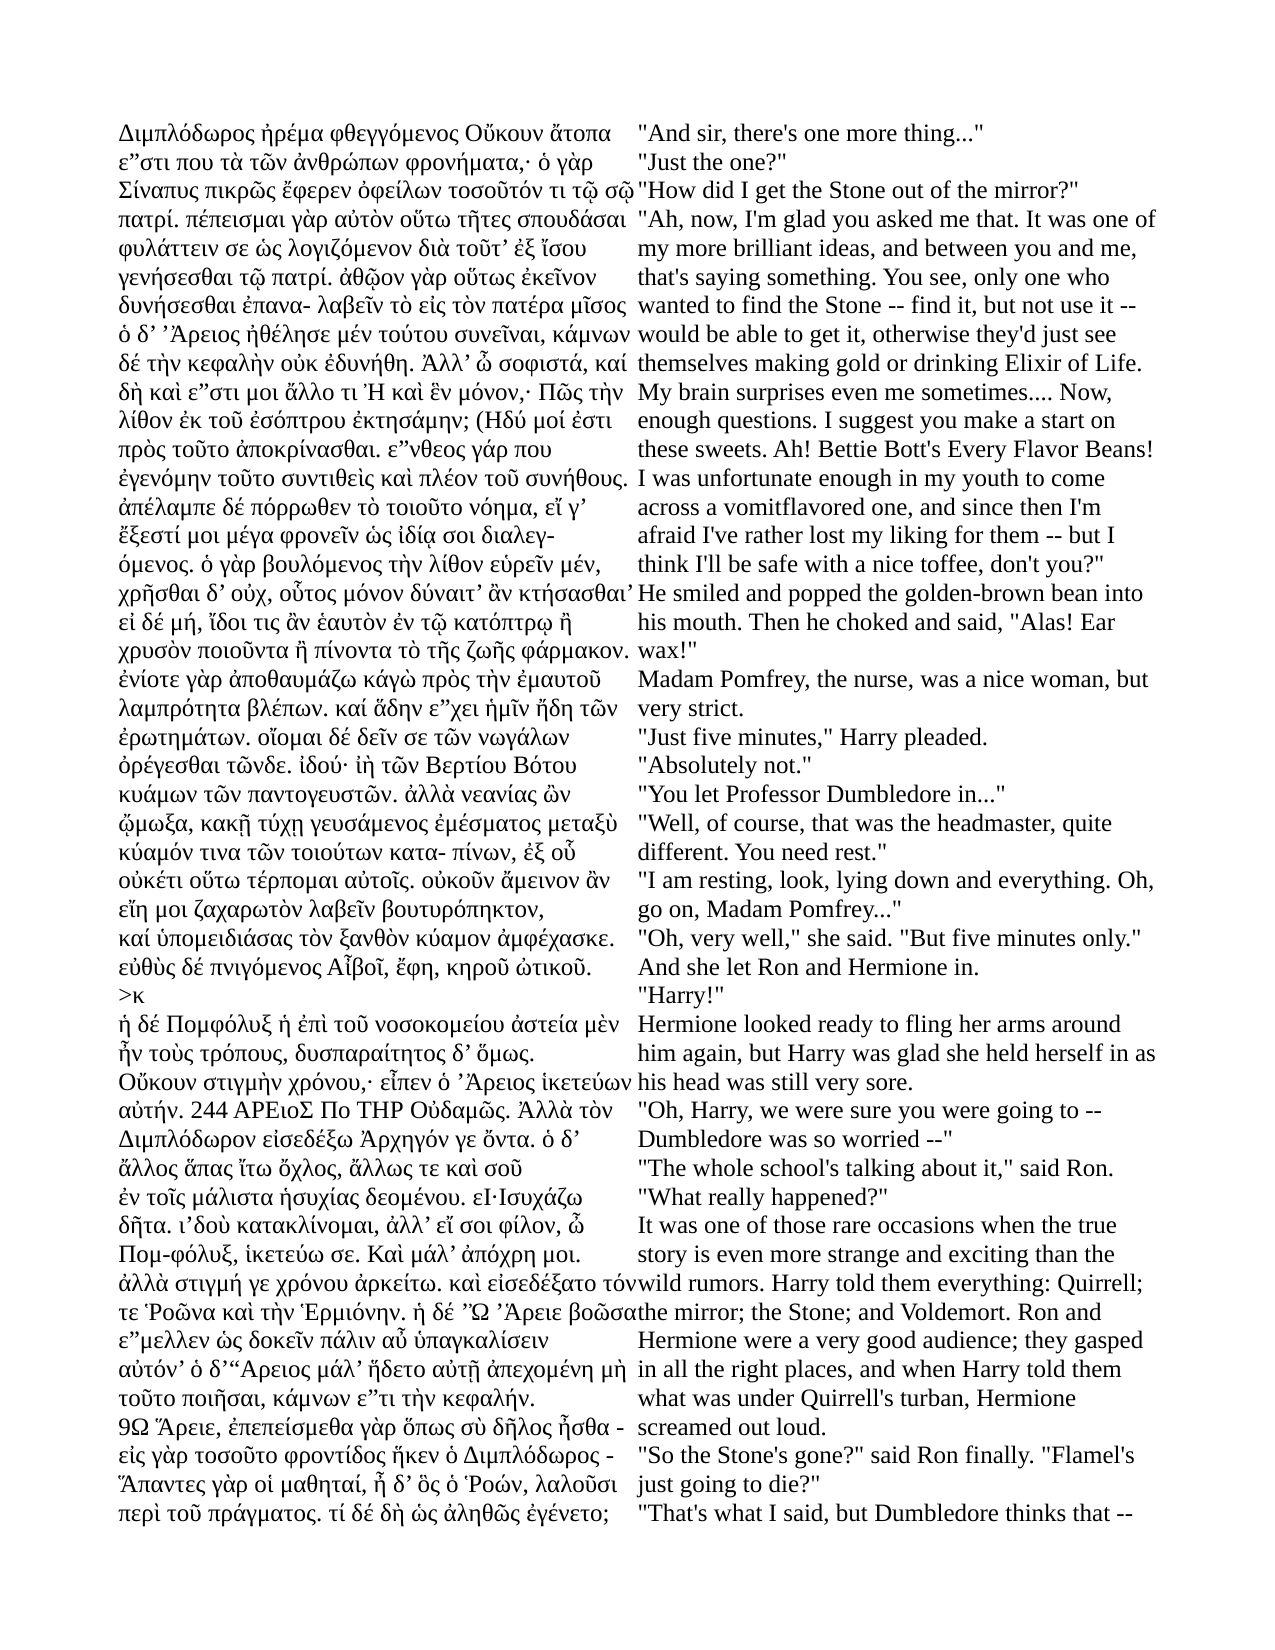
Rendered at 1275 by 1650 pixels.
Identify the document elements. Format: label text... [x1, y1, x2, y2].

table_cell "And sir, there's one more thing..." "Just the one?" "How did I get the Stone out of the mirror?" "Ah, now, I'm glad you asked me that. It was one of my more brilliant ideas, and between you and me, that's saying something. You see, only one who wanted to find the Stone -- find it, but not use it -- would be able to get it, otherwise they'd just see themselves making gold or drinking Elixir of Life. My brain surprises even me sometimes.... Now, enough questions. I suggest you make a start on these sweets. Ah! Bettie Bott's Every Flavor Beans! I was unfortunate enough in my youth to come across a vomitflavored one, and since then I'm afraid I've rather lost my liking for them -- but I think I'll be safe with a nice toffee, don't you?" He smiled and popped the golden-brown bean into his mouth. Then he choked and said, "Alas! Ear wax!" Madam Pomfrey, the nurse, was a nice woman, but very strict. "Just five minutes," Harry pleaded. "Absolutely not." "You let Professor Dumbledore in..." "Well, of course, that was the headmaster, quite different. You need rest." "I am resting, look, lying down and everything. Oh, go on, Madam Pomfrey..." "Oh, very well," she said. "But five minutes only." And she let Ron and Hermione in. "Harry!" Hermione looked ready to fling her arms around him again, but Harry was glad she held herself in as his head was still very sore. "Oh, Harry, we were sure you were going to -- Dumbledore was so worried --" "The whole school's talking about it," said Ron. "What really happened?" It was one of those rare occasions when the true story is even more strange and exciting than the wild rumors. Harry told them everything: Quirrell; the mirror; the Stone; and Voldemort. Ron and Hermione were a very good audience; they gasped in all the right places, and when Harry told them what was under Quirrell's turban, Hermione screamed out loud. "So the Stone's gone?" said Ron finally. "Flamel's just going to die?" "That's what I said, but Dumbledore thinks that [637, 118, 1157, 1527]
table_cell Διμπλόδωρος ἠρέμα φθεγγόμενος Οὔκουν ἄτοπα ε”στι που τὰ τῶν ἀνθρώπων φρονήματα,· ὁ γὰρ Σίναπυς πικρῶς ἔφερεν ὀφείλων τοσοῦτόν τι τῷ σῷ πατρί. πέπεισμαι γὰρ αὐτὸν οὕτω τῆτες σπουδάσαι φυλάττειν σε ὡς λογιζόμενον διὰ τοῦτ’ ἐξ ἴσου γενήσεσθαι τῷ πατρί. ἀθῷον γὰρ οὕτως ἐκεῖνον δυνήσεσθαι ἐπανα- λαβεῖν τὸ εἰς τὸν πατέρα μῖσος ὁ δ’ ’Ἀρειος ἠθέλησε μέν τούτου συνεῖναι, κάμνων δέ τὴν κεφαλὴν οὐκ ἐδυνήθη. Ἀλλ’ ὦ σοφιστά, καί δὴ καὶ ε”στι μοι ἄλλο τι Ἠ καὶ ἓν μόνον,· Πῶς τὴν λίθον ἐκ τοῦ ἐσόπτρου ἐκτησάμην; (Ηδύ μοί ἐστι πρὸς τοῦτο ἀποκρίνασθαι. ε”νθεος γάρ που ἐγενόμην τοῦτο συντιθεὶς καὶ πλέον τοῦ συνήθους. ἀπέλαμπε δέ πόρρωθεν τὸ τοιοῦτο νόημα, εἴ γ’ ἔξεστί μοι μέγα φρονεῖν ὡς ἰδίᾳ σοι διαλεγ- όμενος. ὁ γὰρ βουλόμενος τὴν λίθον εὑρεῖν μέν, χρῆσθαι δ’ οὐχ, οὗτος μόνον δύναιτ’ ἂν κτήσασθαι’ εἰ δέ μή, ἴδοι τις ἂν ἑαυτὸν ἐν τῷ κατόπτρῳ ἢ χρυσὸν ποιοῦντα ἢ πίνοντα τὸ τῆς ζωῆς φάρμακον. ἐνίοτε γὰρ ἀποθαυμάζω κάγὼ πρὸς τὴν ἐμαυτοῦ λαμπρότητα βλέπων. καί ἅδην ε”χει ἡμῖν ἤδη τῶν ἐρωτημάτων. οἴομαι δέ δεῖν σε τῶν νωγάλων ὀρέγεσθαι τῶνδε. ἰδού· ἰὴ τῶν Βερτίου Βότου κυάμων τῶν παντογευστῶν. ἀλλὰ νεανίας ὢν ᾤμωξα, κακῇ τύχῃ γευσάμενος ἐμέσματος μεταξὺ κύαμόν τινα τῶν τοιούτων κατα- πίνων, ἐξ οὗ οὐκέτι οὕτω τέρπομαι αὐτοῖς. οὐκοῦν ἄμεινον ἂν εἴη μοι ζαχαρωτὸν λαβεῖν βουτυρόπηκτον, καί ὑπομειδιάσας τὸν ξανθὸν κύαμον ἀμφέχασκε. εὐθὺς δέ πνιγόμενος Αἶβοῖ, ἔφη, κηροῦ ὠτικοῦ. >κ ἡ δέ Πομφόλυξ ἡ ἐπὶ τοῦ νοσοκομείου ἀστεία μὲν ἦν τοὺς τρόπους, δυσπαραίτητος δ’ ὅμως. Οὔκουν στιγμὴν χρόνου,· εἶπεν ὁ ’Ἀρειος ἱκετεύων αὐτήν. 244 ΑΡΕιοΣ Πο ΤΗΡ Οὐδαμῶς. Ἀλλὰ τὸν Διμπλόδωρον εἰσεδέξω Ἀρχηγόν γε ὄντα. ὁ δ’ ἄλλος ἅπας ἴτω ὄχλος, ἄλλως τε καὶ σοῦ ἐν τοῖς μάλιστα ἡσυχίας δεομένου. εΙ·Ισυχάζω δῆτα. ι’δοὺ κατακλίνομαι, ἀλλ’ εἴ σοι φίλον, ὦ Πομ-φόλυξ, ἱκετεύω σε. Καὶ μάλ’ ἀπόχρη μοι. ἀλλὰ στιγμή γε χρόνου ἀρκείτω. καὶ εἰσεδέξατο τόν τε Ῥοῶνα καὶ τὴν Ἑρμιόνην. ἡ δέ ’Ὠ ’Ἁρειε βοῶσα ε”μελλεν ὡς δοκεῖν πάλιν αὖ ὑπαγκαλίσειν αὐτόν’ ὁ δ’“Αρειος μάλ’ ἥδετο αὐτῇ ἀπεχομένη μὴ τοῦτο ποιῆσαι, κάμνων ε”τι τὴν κεφαλήν. 9Ω Ἅρειε, ἐπεπείσμεθα γὰρ ὅπως σὺ δῆλος ἦσθα - εἰς γὰρ τοσοῦτο φροντίδος ἥκεν ὁ Διμπλόδωρος - Ἅπαντες γὰρ οἱ μαθηταί, ἦ δ’ ὃς ὁ Ῥοών, λαλοῦσι περὶ τοῦ πράγματος. τί δέ δὴ ὡς ἀληθῶς ἐγένετο; [118, 118, 637, 1527]
